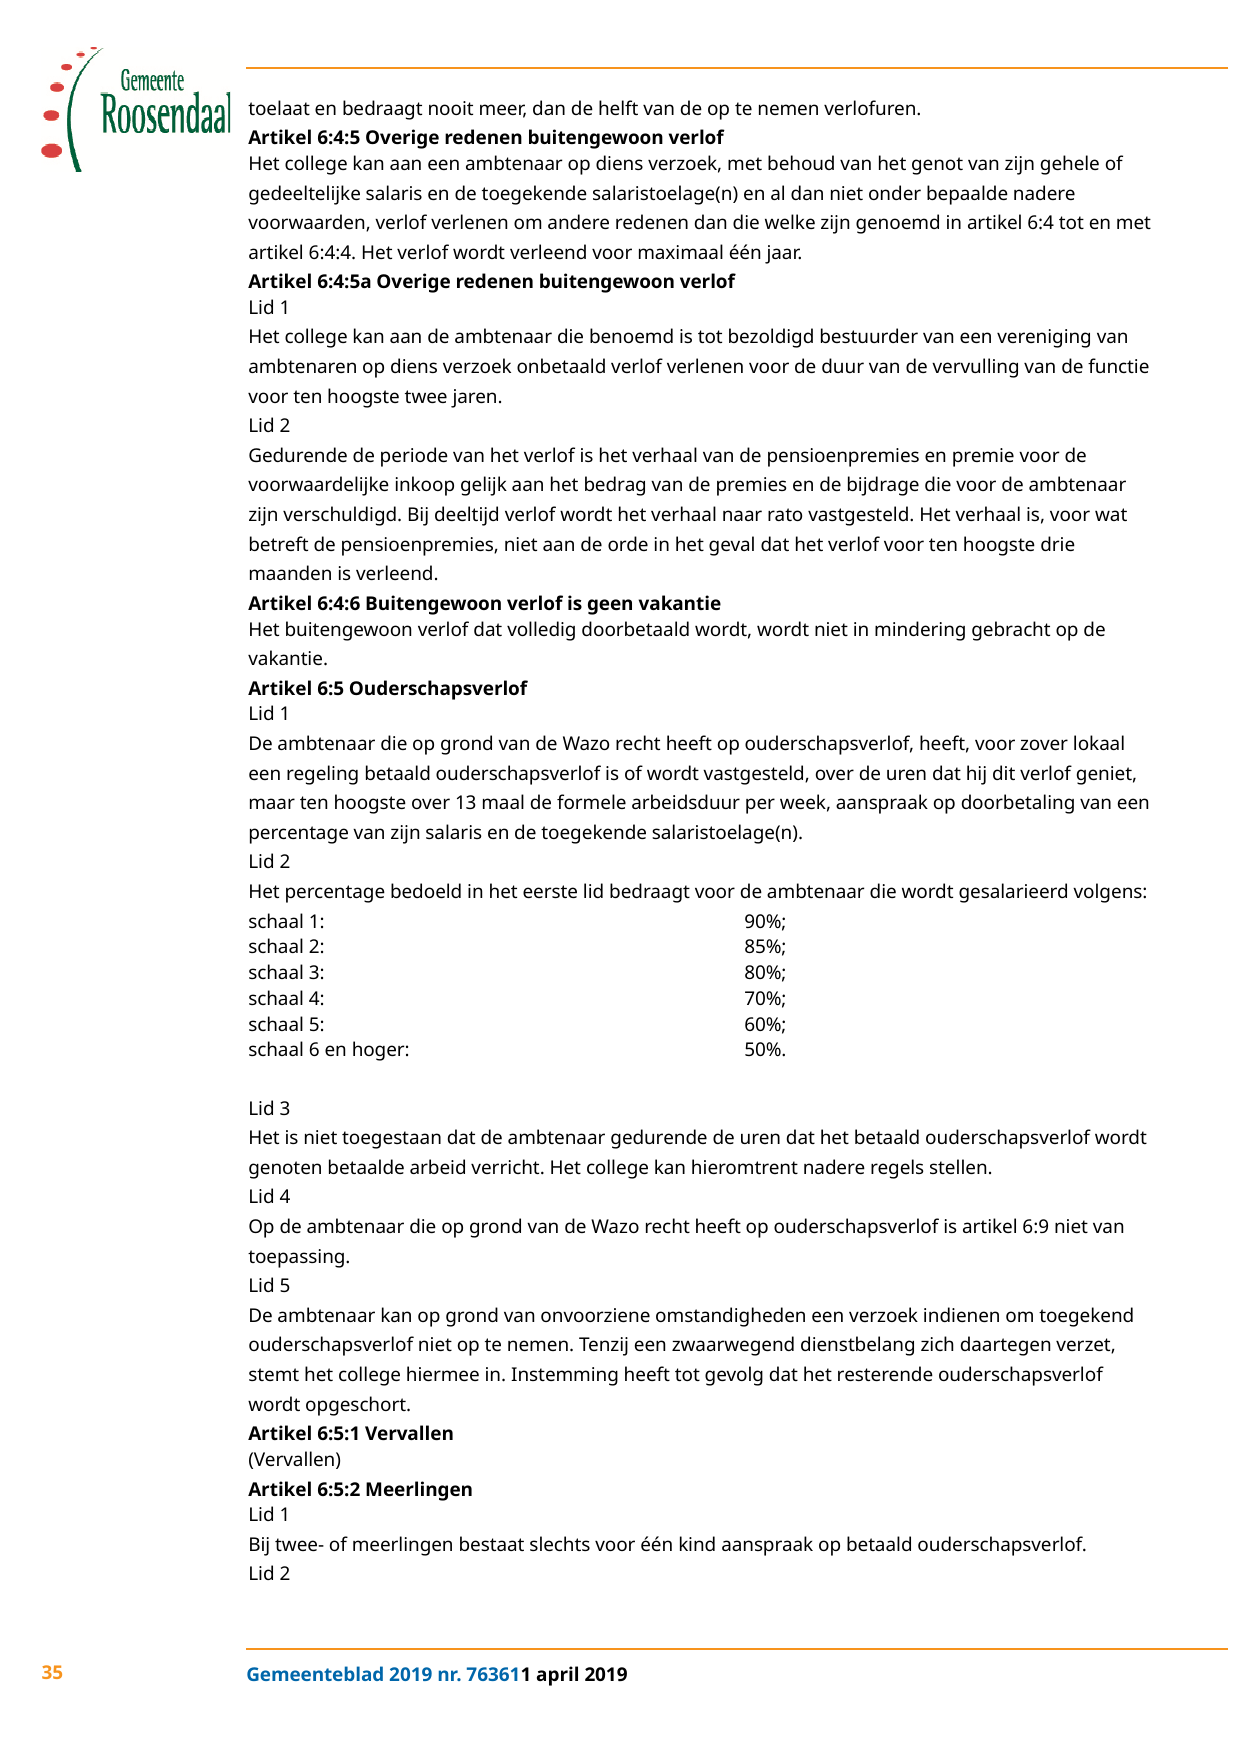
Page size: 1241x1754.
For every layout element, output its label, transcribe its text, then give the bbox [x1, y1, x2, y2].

text Artikel 6:4:5 Overige redenen buitengewoon verlof [248, 124, 1152, 150]
text Op de ambtenaar die op grond van de Wazo recht heeft op ouderschapsverlof is artikel 6:9 niet van toepassing. [248, 1213, 1152, 1269]
text De ambtenaar die op grond van de Wazo recht heeft op ouderschapsverlof, heeft, voor zover lokaal een regeling betaald ouderschapsverlof is of wordt vastgesteld, over de uren dat hij dit verlof geniet, maar ten hoogste over 13 maal de formele arbeidsduur per week, aanspraak op doorbetaling van een percentage van zijn salaris en de toegekende salaristoelage(n). [248, 730, 1152, 845]
text Lid 4 [248, 1184, 1152, 1209]
text De ambtenaar kan op grond van onvoorziene omstandigheden een verzoek indienen om toegekend ouderschapsverlof niet op te nemen. Tenzij een zwaarwegend dienstbelang zich daartegen verzet, stemt het college hiermee in. Instemming heeft tot gevolg dat het resterende ouderschapsverlof wordt opgeschort. [248, 1302, 1152, 1417]
text Het college kan aan een ambtenaar op diens verzoek, met behoud van het genot van zijn gehele of gedeeltelijke salaris en de toegekende salaristoelage(n) en al dan niet onder bepaalde nadere voorwaarden, verlof verlenen om andere redenen dan die welke zijn genoemd in artikel 6:4 tot en met artikel 6:4:4. Het verlof wordt verleend voor maximaal één jaar. [248, 150, 1152, 264]
table_header schaal 1: [248, 908, 744, 933]
table_cell 50%. [744, 1036, 1152, 1062]
text (Vervallen) [248, 1446, 1152, 1472]
text Het percentage bedoeld in het eerste lid bedraagt voor de ambtenaar die wordt gesalarieerd volgens: [248, 878, 1152, 904]
table_cell schaal 4: [248, 985, 744, 1011]
text Het buitengewoon verlof dat volledig doorbetaald wordt, wordt niet in mindering gebracht op de vakantie. [248, 616, 1152, 671]
text Lid 2 [248, 848, 1152, 874]
text Lid 3 [248, 1095, 1152, 1121]
text Artikel 6:5:1 Vervallen [248, 1420, 1152, 1446]
text Artikel 6:4:6 Buitengewoon verlof is geen vakantie [248, 590, 1152, 616]
text Artikel 6:5 Ouderschapsverlof [248, 675, 1152, 701]
table_header 90%; [744, 908, 1152, 933]
picture [41, 47, 231, 172]
table_cell 60%; [744, 1011, 1152, 1036]
table_cell schaal 2: [248, 934, 744, 959]
table_cell 70%; [744, 985, 1152, 1011]
table_cell 80%; [744, 959, 1152, 985]
text toelaat en bedraagt nooit meer, dan de helft van de op te nemen verlofuren. [248, 95, 1152, 121]
text Lid 5 [248, 1272, 1152, 1298]
text Lid 1 [248, 1501, 1152, 1527]
table_cell 85%; [744, 934, 1152, 959]
text Het is niet toegestaan dat de ambtenaar gedurende de uren dat het betaald ouderschapsverlof wordt genoten betaalde arbeid verricht. Het college kan hieromtrent nadere regels stellen. [248, 1124, 1152, 1180]
table_cell schaal 6 en hoger: [248, 1036, 744, 1062]
text Lid 2 [248, 1561, 1152, 1586]
text Artikel 6:4:5a Overige redenen buitengewoon verlof [248, 268, 1152, 294]
text Lid 1 [248, 701, 1152, 726]
text Lid 2 [248, 412, 1152, 438]
text Bij twee- of meerlingen bestaat slechts voor één kind aanspraak op betaald ouderschapsverlof. [248, 1531, 1152, 1557]
text Het college kan aan de ambtenaar die benoemd is tot bezoldigd bestuurder van een vereniging van ambtenaren op diens verzoek onbetaald verlof verlenen voor de duur van de vervulling van de functie voor ten hoogste twee jaren. [248, 324, 1152, 409]
text Gedurende de periode van het verlof is het verhaal van de pensioenpremies en premie voor de voorwaardelijke inkoop gelijk aan het bedrag van de premies en de bijdrage die voor de ambtenaar zijn verschuldigd. Bij deeltijd verlof wordt het verhaal naar rato vastgesteld. Het verhaal is, voor wat betreft de pensioenpremies, niet aan de orde in het geval dat het verlof voor ten hoogste drie maanden is verleend. [248, 442, 1152, 586]
text Artikel 6:5:2 Meerlingen [248, 1476, 1152, 1501]
table_cell schaal 3: [248, 959, 744, 985]
text Lid 1 [248, 294, 1152, 320]
table_cell schaal 5: [248, 1011, 744, 1036]
